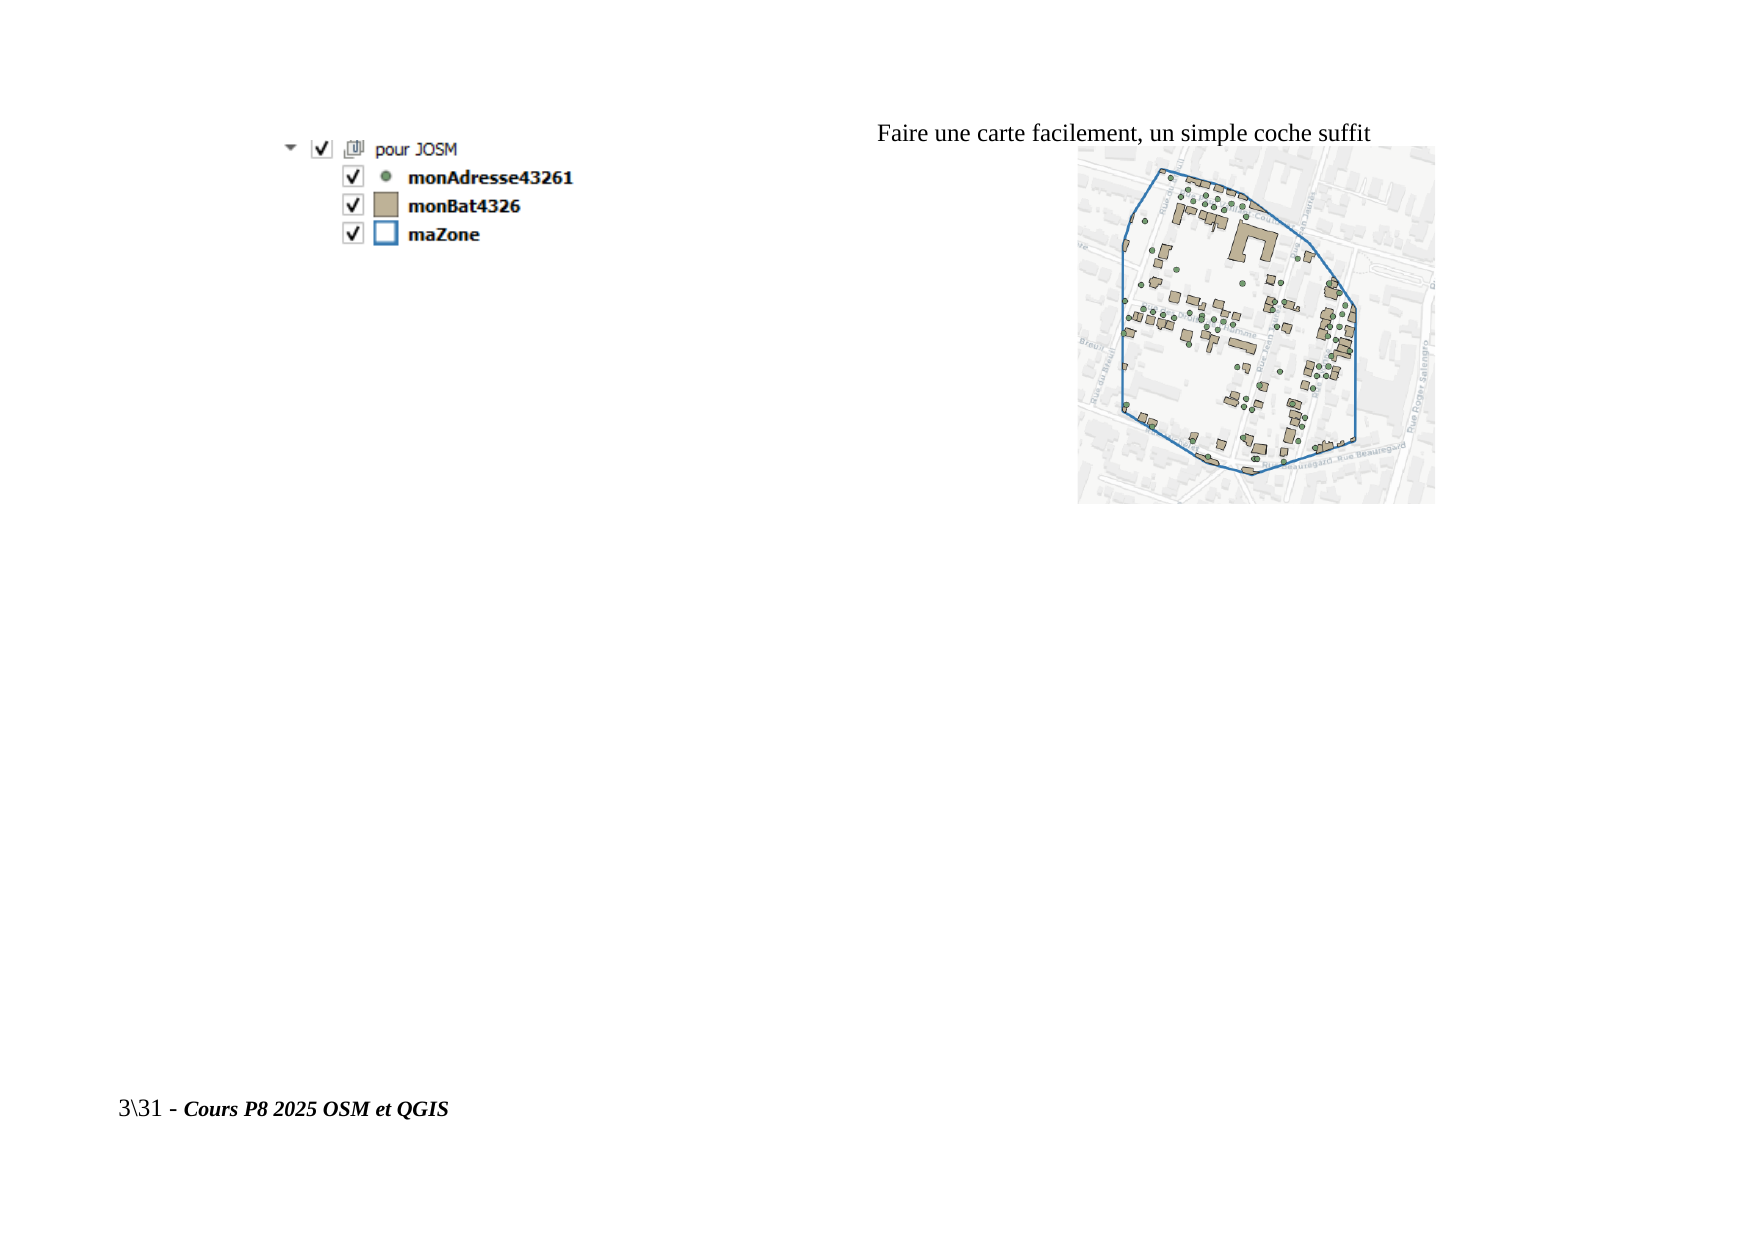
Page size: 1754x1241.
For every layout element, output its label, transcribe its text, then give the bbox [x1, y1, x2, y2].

table_cell [118, 118, 877, 533]
picture [280, 140, 727, 249]
picture [1077, 146, 1436, 504]
table_cell Faire une carte facilement, un simple coche suffit [877, 118, 1636, 533]
